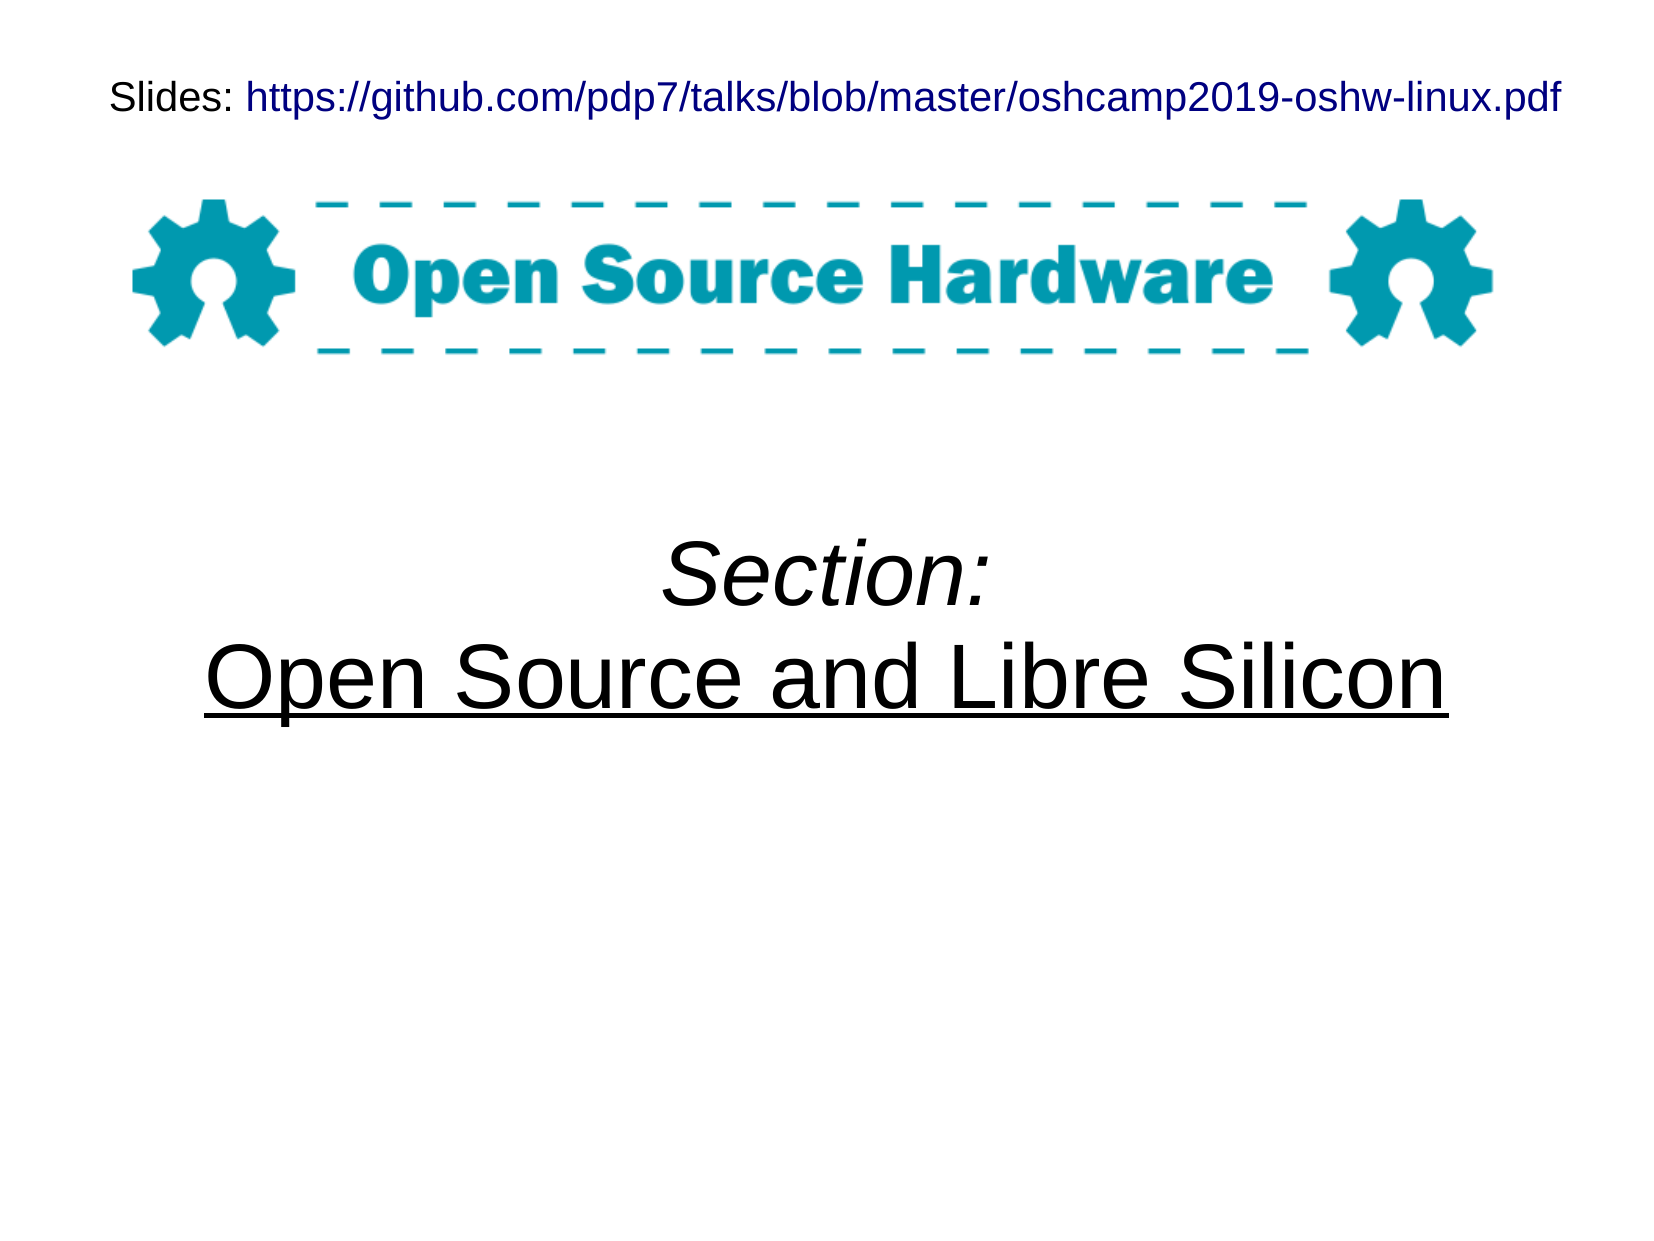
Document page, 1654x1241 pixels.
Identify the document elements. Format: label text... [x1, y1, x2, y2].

text_box Slides: https://github.com/pdp7/talks/blob/master/oshcamp2019-oshw-linux.pdf [10, 66, 1654, 217]
picture [114, 217, 1531, 388]
title Section: Open Source and Libre Silicon [82, 521, 1571, 729]
